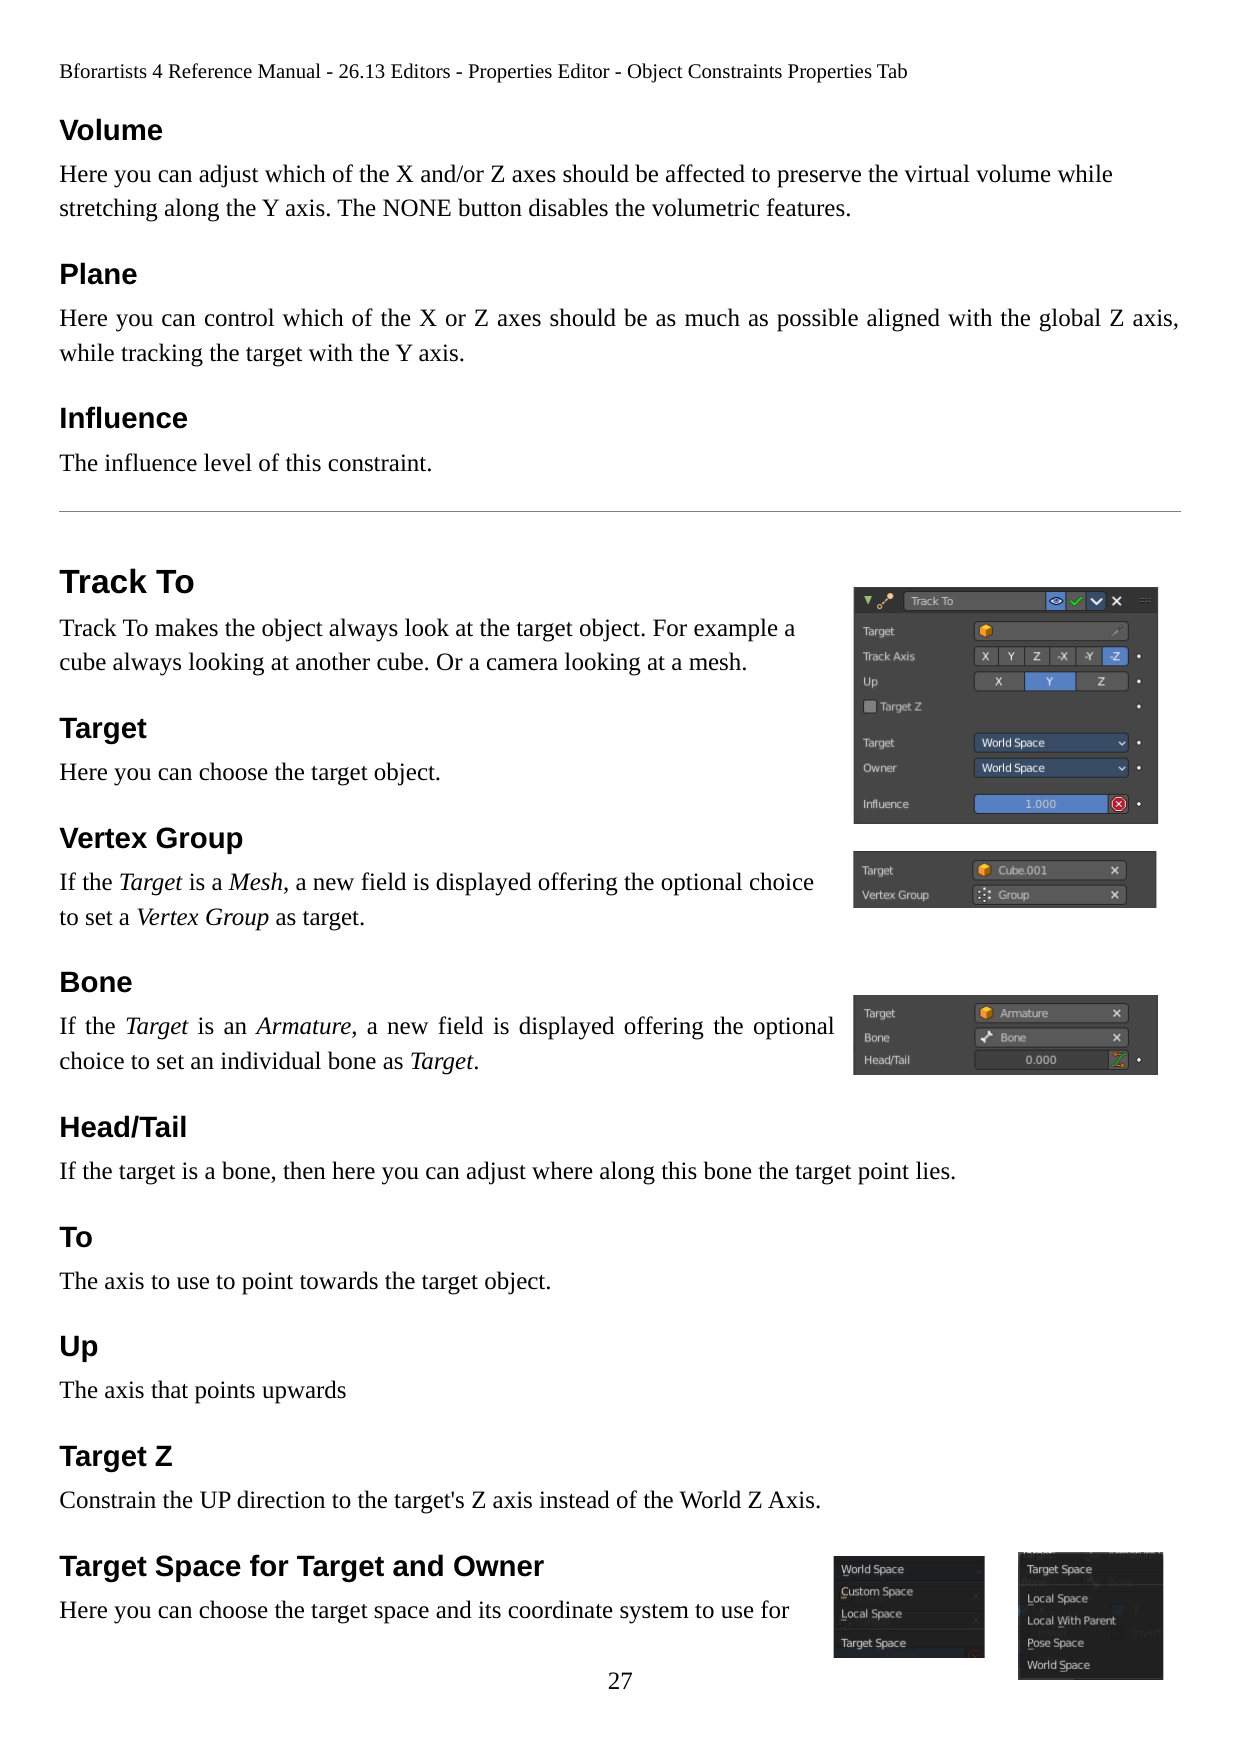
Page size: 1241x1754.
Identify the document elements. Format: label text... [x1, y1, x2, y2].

subtitle Up [59, 1329, 1181, 1363]
picture [853, 851, 1157, 908]
text If the target is a bone, then here you can adjust where along this bone the target point lies. [59, 1156, 1181, 1184]
subtitle Plane [59, 257, 1181, 291]
picture [853, 995, 1158, 1075]
subtitle Head/Tail [59, 1109, 1181, 1143]
text The influence level of this constraint. [59, 448, 1181, 476]
text If the Target is a Mesh, a new field is displayed offering the optional choice to set a Vertex Group as target. [59, 867, 1181, 930]
picture [1018, 1552, 1164, 1680]
subtitle Influence [59, 401, 1181, 435]
subtitle Vertex Group [59, 821, 1181, 854]
subtitle Bone [59, 965, 1181, 999]
subtitle Target Z [59, 1439, 1181, 1473]
subtitle Volume [59, 113, 1181, 146]
text Here you can adjust which of the X and/or Z axes should be affected to preserve the virtual volume while stretching along the Y axis. The NONE button disables the volumetric features. [59, 159, 1181, 222]
subtitle Target Space for Target and Owner [59, 1549, 1181, 1583]
text Here you can control which of the X or Z axes should be as much as possible aligned with the global Z axis, while tracking the target with the Y axis. [59, 303, 1181, 366]
text Constrain the UP direction to the target's Z axis instead of the World Z Axis. [59, 1486, 1181, 1514]
text If the Target is an Armature, a new field is displayed offering the optional choice to set an individual bone as Target. [59, 1011, 853, 1075]
text Here you can choose the target space and its coordinate system to use for [59, 1595, 833, 1624]
text Here you can choose the target object. [59, 757, 853, 786]
text Track To makes the object always look at the target object. For example a cube always looking at another cube. Or a camera looking at a mesh. [59, 613, 853, 676]
subtitle To [59, 1219, 1181, 1253]
picture [853, 587, 1159, 824]
picture [833, 1556, 985, 1658]
subtitle [1159, 711, 1181, 745]
subtitle Target [59, 711, 853, 745]
subtitle Track To [59, 562, 1181, 600]
text The axis that points upwards [59, 1376, 1181, 1404]
text The axis to use to point towards the target object. [59, 1266, 1181, 1294]
